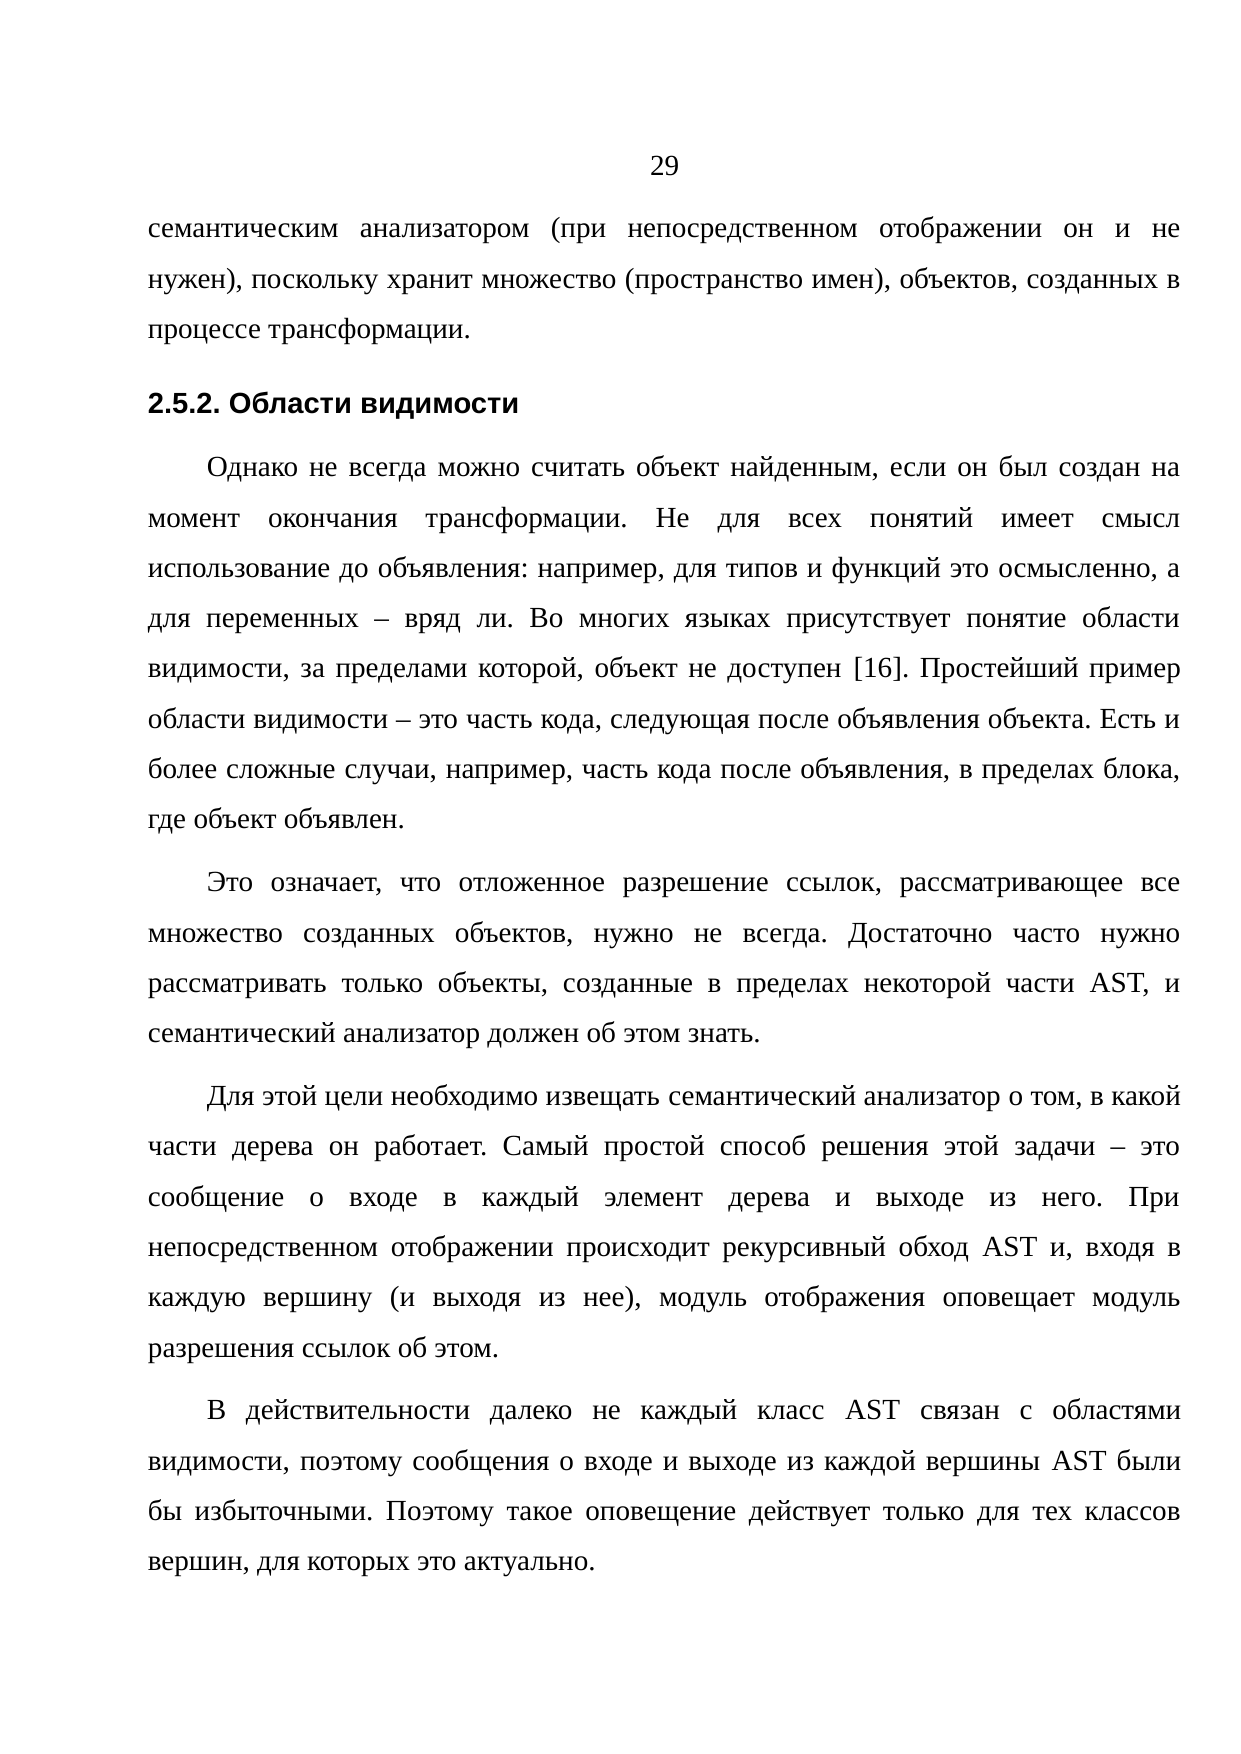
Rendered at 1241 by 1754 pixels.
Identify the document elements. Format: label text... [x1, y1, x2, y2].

text Для этой цели необходимо извещать семантический анализатор о том, в какой части дерева он работает. Самый простой способ решения этой задачи – это сообщение о входе в каждый элемент дерева и выходе из него. При непосредственном отображении происходит рекурсивный обход AST и, входя в каждую вершину (и выходя из нее), модуль отображения оповещает модуль разрешения ссылок об этом. [148, 1078, 1181, 1363]
text В действительности далеко не каждый класс AST связан с областями видимости, поэтому сообщения о входе и выходе из каждой вершины AST были бы избыточными. Поэтому такое оповещение действует только для тех классов вершин, для которых это актуально. [148, 1392, 1181, 1577]
subtitle Области видимости [148, 387, 1181, 420]
text Это означает, что отложенное разрешение ссылок, рассматривающее все множество созданных объектов, нужно не всегда. Достаточно часто нужно рассматривать только объекты, созданные в пределах некоторой части AST, и семантический анализатор должен об этом знать. [148, 864, 1181, 1049]
text Однако не всегда можно считать объект найденным, если он был создан на момент окончания трансформации. Не для всех понятий имеет смысл использование до объявления: например, для типов и функций это осмысленно, а для переменных – вряд ли. Во многих языках присутствует понятие области видимости, за пределами которой, объект не доступен [16]. Простейший пример области видимости – это часть кода, следующая после объявления объекта. Есть и более сложные случаи, например, часть кода после объявления, в пределах блока, где объект объявлен. [148, 449, 1181, 835]
text семантическим анализатором (при непосредственном отображении он и не нужен), поскольку хранит множество (пространство имен), объектов, созданных в процессе трансформации. [148, 211, 1181, 345]
